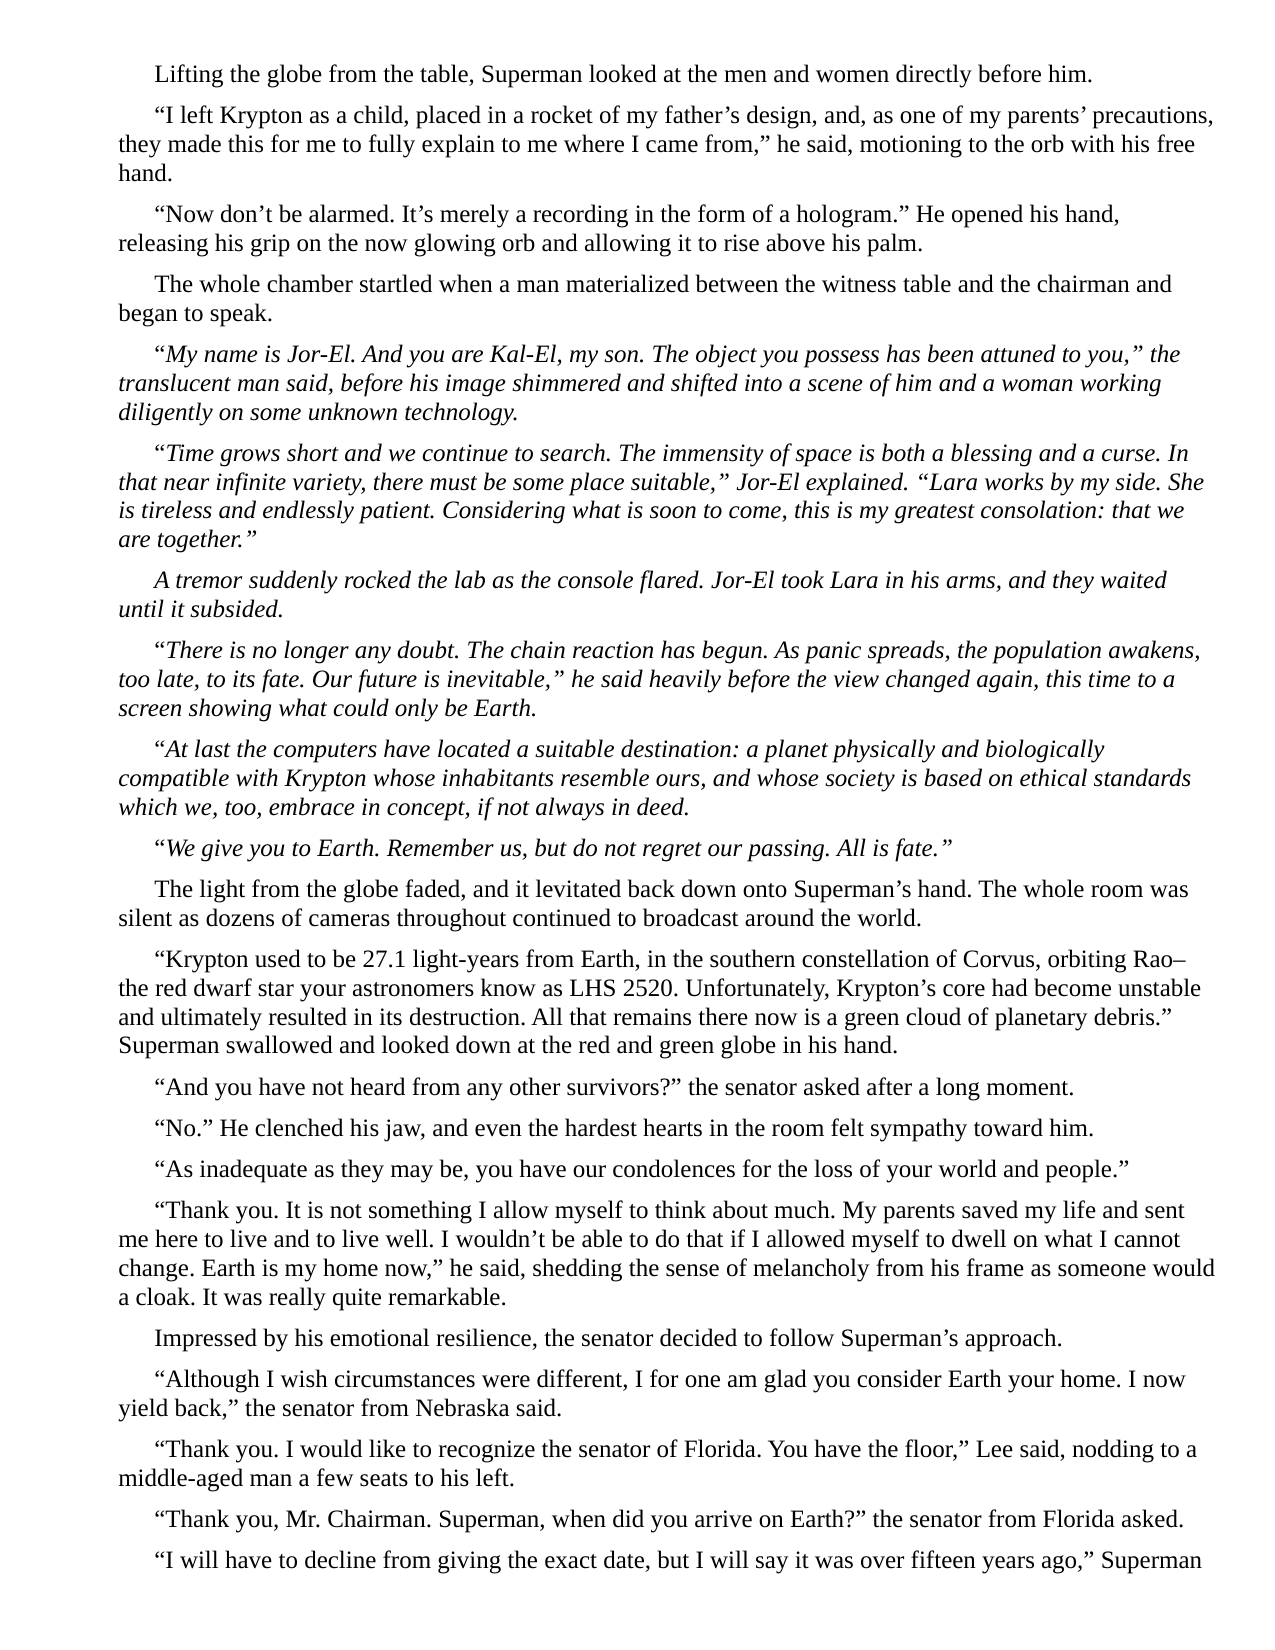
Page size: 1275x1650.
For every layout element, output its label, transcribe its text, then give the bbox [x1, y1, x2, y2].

text “Although I wish circumstances were different, I for one am glad you consider Earth your home. I now yield back,” the senator from Nebraska said. [118, 1364, 1216, 1422]
text “Thank you. I would like to recognize the senator of Florida. You have the floor,” Lee said, nodding to a middle-aged man a few seats to his left. [118, 1434, 1216, 1492]
text “Thank you, Mr. Chairman. Superman, when did you arrive on Earth?” the senator from Florida asked. [118, 1504, 1216, 1533]
text “And you have not heard from any other survivors?” the senator asked after a long moment. [118, 1072, 1216, 1100]
text The light from the globe faded, and it levitated back down onto Superman’s hand. The whole room was silent as dozens of cameras throughout continued to broadcast around the world. [118, 874, 1216, 932]
text “Thank you. It is not something I allow myself to think about much. My parents saved my life and sent me here to live and to live well. I wouldn’t be able to do that if I allowed myself to dwell on what I cannot change. Earth is my home now,” he said, shedding the sense of melancholy from his frame as someone would a cloak. It was really quite remarkable. [118, 1195, 1216, 1310]
text “I left Krypton as a child, placed in a rocket of my father’s design, and, as one of my parents’ precautions, they made this for me to fully explain to me where I came from,” he said, motioning to the orb with his free hand. [118, 100, 1216, 187]
text “There is no longer any doubt. The chain reaction has begun. As panic spreads, the population awakens, too late, to its fate. Our future is inevitable,” he said heavily before the view changed again, this time to a screen showing what could only be Earth. [118, 635, 1216, 722]
text “Now don’t be alarmed. It’s merely a recording in the form of a hologram.” He opened his hand, releasing his grip on the now glowing orb and allowing it to rise above his palm. [118, 199, 1216, 257]
text “Krypton used to be 27.1 light-years from Earth, in the southern constellation of Corvus, orbiting Rao–the red dwarf star your astronomers know as LHS 2520. Unfortunately, Krypton’s core had become unstable and ultimately resulted in its destruction. All that remains there now is a green cloud of planetary debris.” Superman swallowed and looked down at the red and green globe in his hand. [118, 944, 1216, 1059]
text “At last the computers have located a suitable destination: a planet physically and biologically compatible with Krypton whose inhabitants resemble ours, and whose society is based on ethical standards which we, too, embrace in concept, if not always in deed. [118, 734, 1216, 820]
text Lifting the globe from the table, Superman looked at the men and women directly before him. [118, 59, 1216, 88]
text “My name is Jor-El. And you are Kal-El, my son. The object you possess has been attuned to you,” the translucent man said, before his image shimmered and shifted into a scene of him and a woman working diligently on some unknown technology. [118, 339, 1216, 425]
text Impressed by his emotional resilience, the senator decided to follow Superman’s approach. [118, 1323, 1216, 1352]
text “Time grows short and we continue to search. The immensity of space is both a blessing and a curse. In that near infinite variety, there must be some place suitable,” Jor-El explained. “Lara works by my side. She is tireless and endlessly patient. Considering what is soon to come, this is my greatest consolation: that we are together.” [118, 438, 1216, 553]
text “No.” He clenched his jaw, and even the hardest hearts in the room felt sympathy toward him. [118, 1113, 1216, 1142]
text A tremor suddenly rocked the lab as the console flared. Jor-El took Lara in his arms, and they waited until it subsided. [118, 565, 1216, 623]
text “As inadequate as they may be, you have our condolences for the loss of your world and people.” [118, 1154, 1216, 1183]
text The whole chamber startled when a man materialized between the witness table and the chairman and began to speak. [118, 269, 1216, 327]
text “I will have to decline from giving the exact date, but I will say it was over fifteen years ago,” Superman [118, 1545, 1216, 1574]
text “We give you to Earth. Remember us, but do not regret our passing. All is fate.” [118, 833, 1216, 862]
